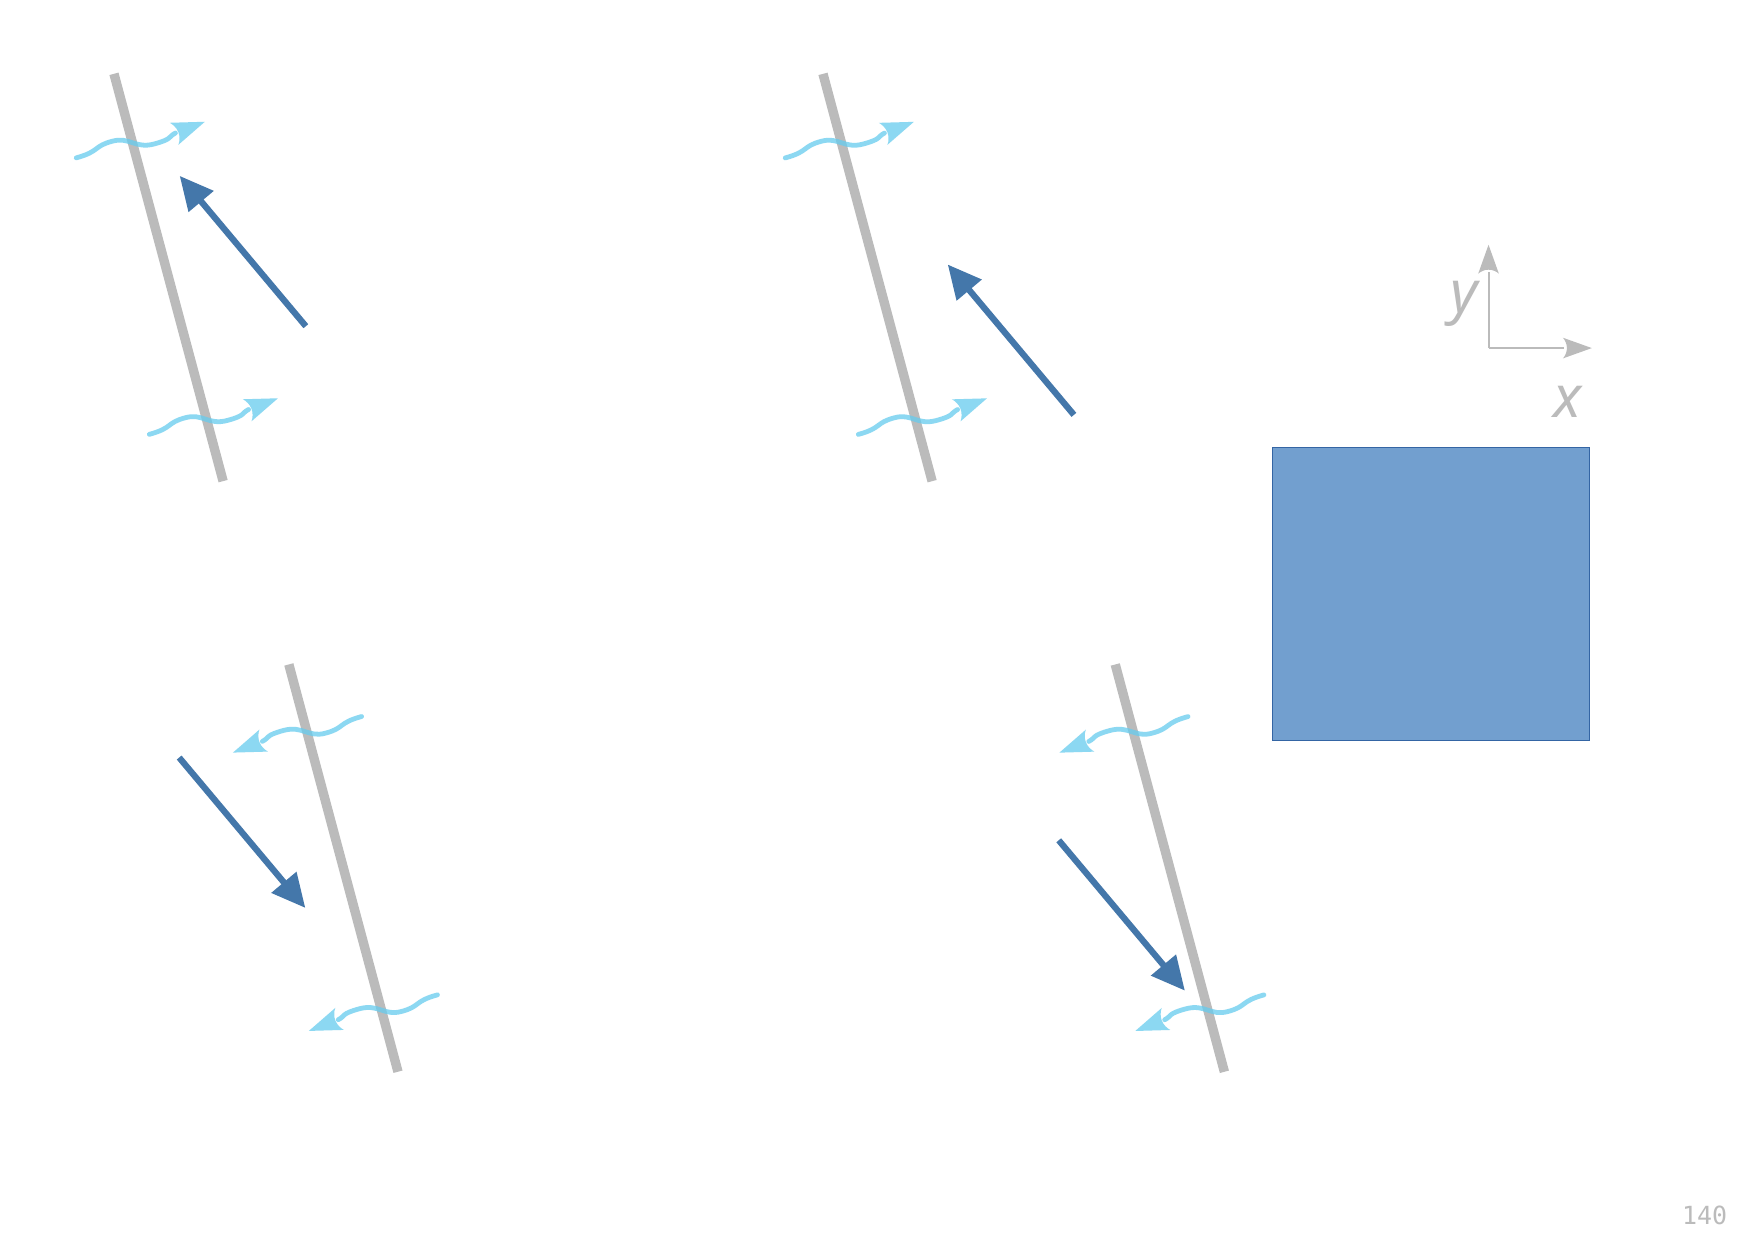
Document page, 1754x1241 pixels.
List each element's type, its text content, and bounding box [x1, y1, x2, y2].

text_box y [1435, 235, 1495, 314]
text_box [1272, 447, 1590, 741]
text_box x [1538, 340, 1598, 420]
